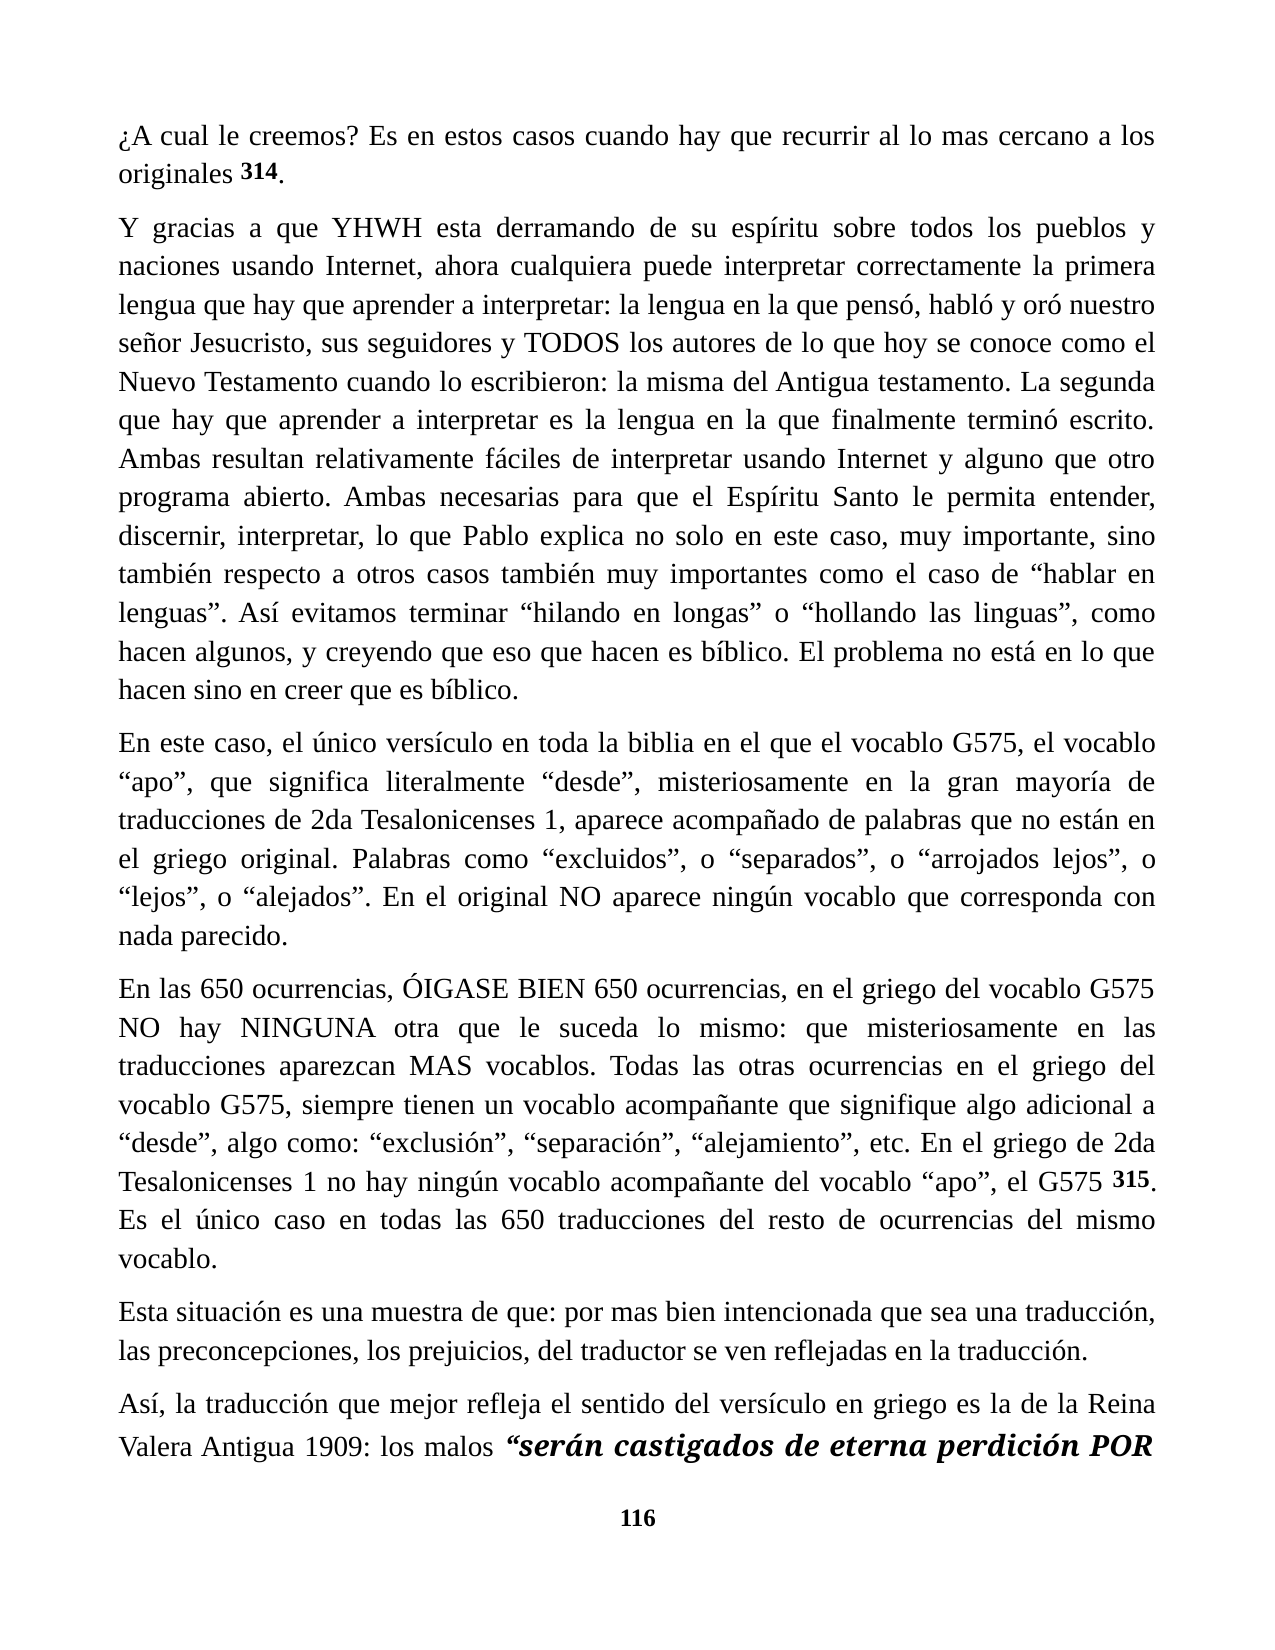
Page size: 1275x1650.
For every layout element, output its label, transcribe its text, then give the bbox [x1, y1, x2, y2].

text ¿A cual le creemos? Es en estos casos cuando hay que recurrir al lo mas cercano a los originales . [118, 118, 1157, 190]
text Esta situación es una muestra de que: por mas bien intencionada que sea una traducción, las preconcepciones, los prejuicios, del traductor se ven reflejadas en la traducción. [118, 1294, 1157, 1366]
text Y gracias a que YHWH esta derramando de su espíritu sobre todos los pueblos y naciones usando Internet, ahora cualquiera puede interpretar correctamente la primera lengua que hay que aprender a interpretar: la lengua en la que pensó, habló y oró nuestro señor Jesucristo, sus seguidores y TODOS los autores de lo que hoy se conoce como el Nuevo Testamento cuando lo escribieron: la misma del Antigua testamento. La segunda que hay que aprender a interpretar es la lengua en la que finalmente terminó escrito. Ambas resultan relativamente fáciles de interpretar usando Internet y alguno que otro programa abierto. Ambas necesarias para que el Espíritu Santo le permita entender, discernir, interpretar, lo que Pablo explica no solo en este caso, muy importante, sino también respecto a otros casos también muy importantes como el caso de “hablar en lenguas”. Así evitamos terminar “hilando en longas” o “hollando las linguas”, como hacen algunos, y creyendo que eso que hacen es bíblico. El problema no está en lo que hacen sino en creer que es bíblico. [118, 210, 1157, 706]
text En este caso, el único versículo en toda la biblia en el que el vocablo G575, el vocablo “apo”, que significa literalmente “desde”, misteriosamente en la gran mayoría de traducciones de 2da Tesalonicenses 1, aparece acompañado de palabras que no están en el griego original. Palabras como “excluidos”, o “separados”, o “arrojados lejos”, o “lejos”, o “alejados”. En el original NO aparece ningún vocablo que corresponda con nada parecido. [118, 725, 1157, 952]
text En las 650 ocurrencias, ÓIGASE BIEN 650 ocurrencias, en el griego del vocablo G575 NO hay NINGUNA otra que le suceda lo mismo: que misteriosamente en las traducciones aparezcan MAS vocablos. Todas las otras ocurrencias en el griego del vocablo G575, siempre tienen un vocablo acompañante que signifique algo adicional a “desde”, algo como: “exclusión”, “separación”, “alejamiento”, etc. En el griego de 2da Tesalonicenses 1 no hay ningún vocablo acompañante del vocablo “apo”, el G575 . Es el único caso en todas las 650 traducciones del resto de ocurrencias del mismo vocablo. [118, 971, 1157, 1274]
text Así, la traducción que mejor refleja el sentido del versículo en griego es la de la Reina Valera Antigua 1909: los malos “serán castigados de eterna perdición POR [118, 1386, 1157, 1465]
